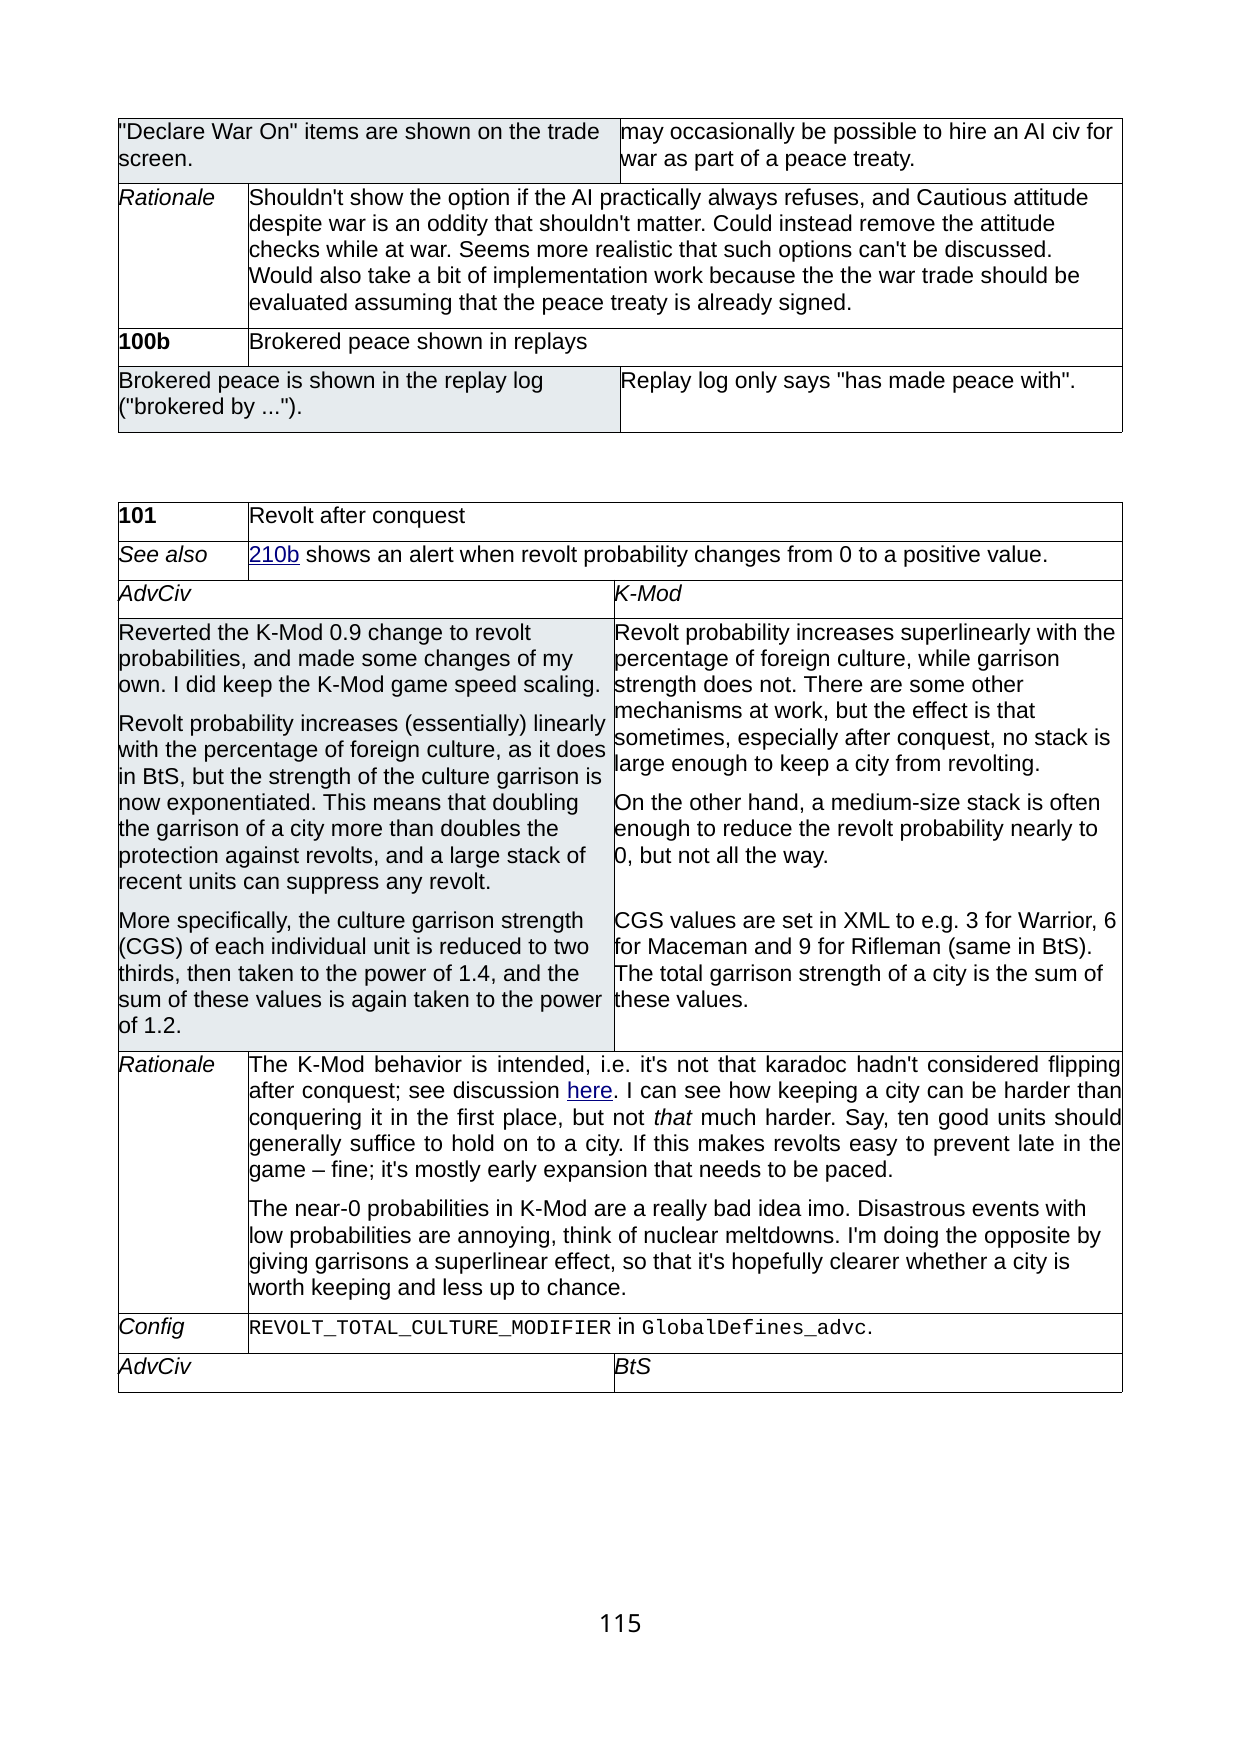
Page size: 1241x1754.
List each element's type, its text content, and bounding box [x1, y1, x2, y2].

table_cell "Declare War On" items are shown on the trade screen. [119, 119, 620, 183]
table_cell Revolt probability increases superlinearly with the percentage of foreign culture, while garrison strength does not. There are some other mechanisms at work, but the effect is that sometimes, especially after conquest, no stack is large enough to keep a city from revolting. On the other hand, a medium-size stack is often enough to reduce the revolt probability nearly to 0, but not all the way. CGS values are set in XML to e.g. 3 for Warrior, 6 for Maceman and 9 for Rifleman (same in BtS). The total garrison strength of a city is the sum of these values. [615, 619, 1122, 1051]
table_cell may occasionally be possible to hire an AI civ for war as part of a peace treaty. [621, 119, 1122, 183]
table_cell BtS [615, 1354, 1122, 1392]
table_cell AdvCiv [119, 581, 614, 618]
table_cell AdvCiv [119, 1354, 614, 1392]
table_header 101 [119, 503, 248, 541]
table_cell Rationale [119, 184, 248, 328]
table_cell Brokered peace shown in replays [249, 329, 1122, 366]
table_header Revolt after conquest [249, 503, 1122, 541]
table_cell Reverted the K-Mod 0.9 change to revolt probabilities, and made some changes of my own. I did keep the K-Mod game speed scaling. Revolt probability increases (essentially) linearly with the percentage of foreign culture, as it does in BtS, but the strength of the culture garrison is now exponentiated. This means that doubling the garrison of a city more than doubles the protection against revolts, and a large stack of recent units can suppress any revolt. More specifically, the culture garrison strength (CGS) of each individual unit is reduced to two thirds, then taken to the power of 1.4, and the sum of these values is again taken to the power of 1.2. [119, 619, 614, 1051]
table_cell See also [119, 542, 248, 579]
table_cell 210b shows an alert when revolt probability changes from 0 to a positive value. [249, 542, 1122, 579]
table_cell Shouldn't show the option if the AI practically always refuses, and Cautious attitude despite war is an oddity that shouldn't matter. Could instead remove the attitude checks while at war. Seems more realistic that such options can't be discussed. Would also take a bit of implementation work because the the war trade should be evaluated assuming that the peace treaty is already signed. [249, 184, 1122, 328]
table_cell K-Mod [615, 581, 1122, 618]
table_cell Config [119, 1314, 248, 1353]
table_cell The K-Mod behavior is intended, i.e. it's not that karadoc hadn't considered flipping after conquest; see discussion here. I can see how keeping a city can be harder than conquering it in the first place, but not that much harder. Say, ten good units should generally suffice to hold on to a city. If this makes revolts easy to prevent late in the game – fine; it's mostly early expansion that needs to be paced. The near-0 probabilities in K-Mod are a really bad idea imo. Disastrous events with low probabilities are annoying, think of nuclear meltdowns. I'm doing the opposite by giving garrisons a superlinear effect, so that it's hopefully clearer whether a city is worth keeping and less up to chance. [249, 1052, 1122, 1313]
table_cell Brokered peace is shown in the replay log ("brokered by ..."). [119, 367, 620, 432]
table_cell Rationale [119, 1052, 248, 1313]
table_cell 100b [119, 329, 248, 366]
table_cell Replay log only says "has made peace with". [621, 367, 1122, 432]
table_cell REVOLT_TOTAL_CULTURE_MODIFIER in GlobalDefines_advc. [249, 1314, 1122, 1353]
